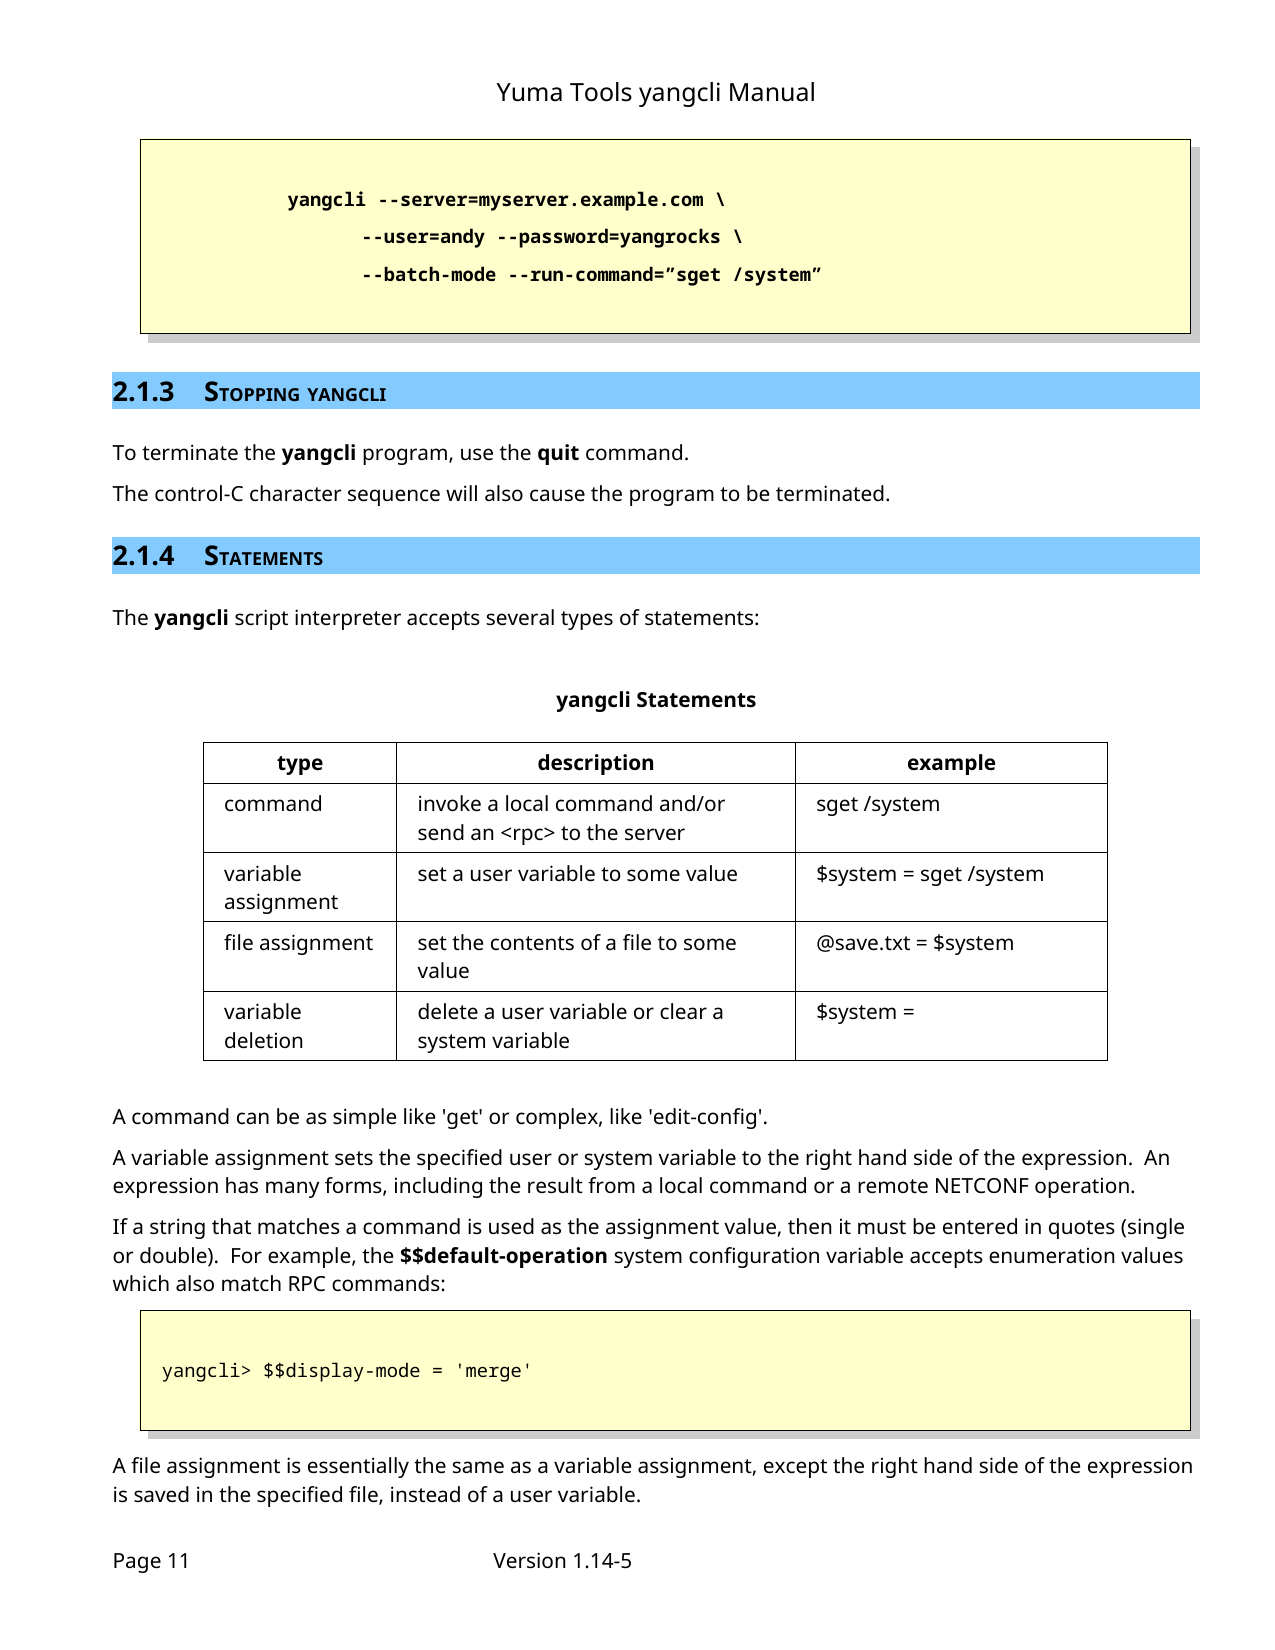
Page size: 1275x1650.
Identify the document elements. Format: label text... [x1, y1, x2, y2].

table_cell @save.txt = $system [796, 922, 1107, 991]
table_cell file assignment [204, 922, 396, 991]
text A command can be as simple like 'get' or complex, like 'edit-config'. [112, 1102, 1200, 1130]
text To terminate the yangcli program, use the quit command. [112, 438, 1200, 467]
table_cell variable assignment [204, 853, 396, 921]
table_cell $system = [796, 992, 1107, 1060]
table_cell delete a user variable or clear a system variable [397, 992, 795, 1060]
subtitle Statements [112, 537, 1200, 574]
table_header example [796, 743, 1107, 782]
text --batch-mode --run-command=”sget /system” [141, 251, 1190, 287]
subtitle yangcli Statements [127, 685, 1185, 713]
text A file assignment is essentially the same as a variable assignment, except the right hand side of the expression is saved in the specified file, instead of a user variable. [112, 1452, 1200, 1508]
table_cell command [204, 784, 396, 852]
table_header description [397, 743, 795, 782]
text yangcli --server=myserver.example.com \ [141, 176, 1190, 212]
text If a string that matches a command is used as the assignment value, then it must be entered in quotes (single or double). For example, the $$default-operation system configuration variable accepts enumeration values which also match RPC commands: [112, 1212, 1200, 1298]
table_cell $system = sget /system [796, 853, 1107, 921]
table_header type [204, 743, 396, 782]
table_cell set a user variable to some value [397, 853, 795, 921]
table_cell invoke a local command and/or send an <rpc> to the server [397, 784, 795, 852]
table_cell variable deletion [204, 992, 396, 1060]
text The yangcli script interpreter accepts several types of statements: [112, 603, 1200, 631]
table_cell sget /system [796, 784, 1107, 852]
text --user=andy --password=yangrocks \ [141, 213, 1190, 249]
text The control-C character sequence will also cause the program to be terminated. [112, 479, 1200, 508]
subtitle Stopping yangcli [112, 372, 1200, 409]
text yangcli> $$display-mode = 'merge' [141, 1348, 1190, 1383]
table_cell set the contents of a file to some value [397, 922, 795, 991]
text A variable assignment sets the specified user or system variable to the right hand side of the expression. An expression has many forms, including the result from a local command or a remote NETCONF operation. [112, 1143, 1200, 1200]
